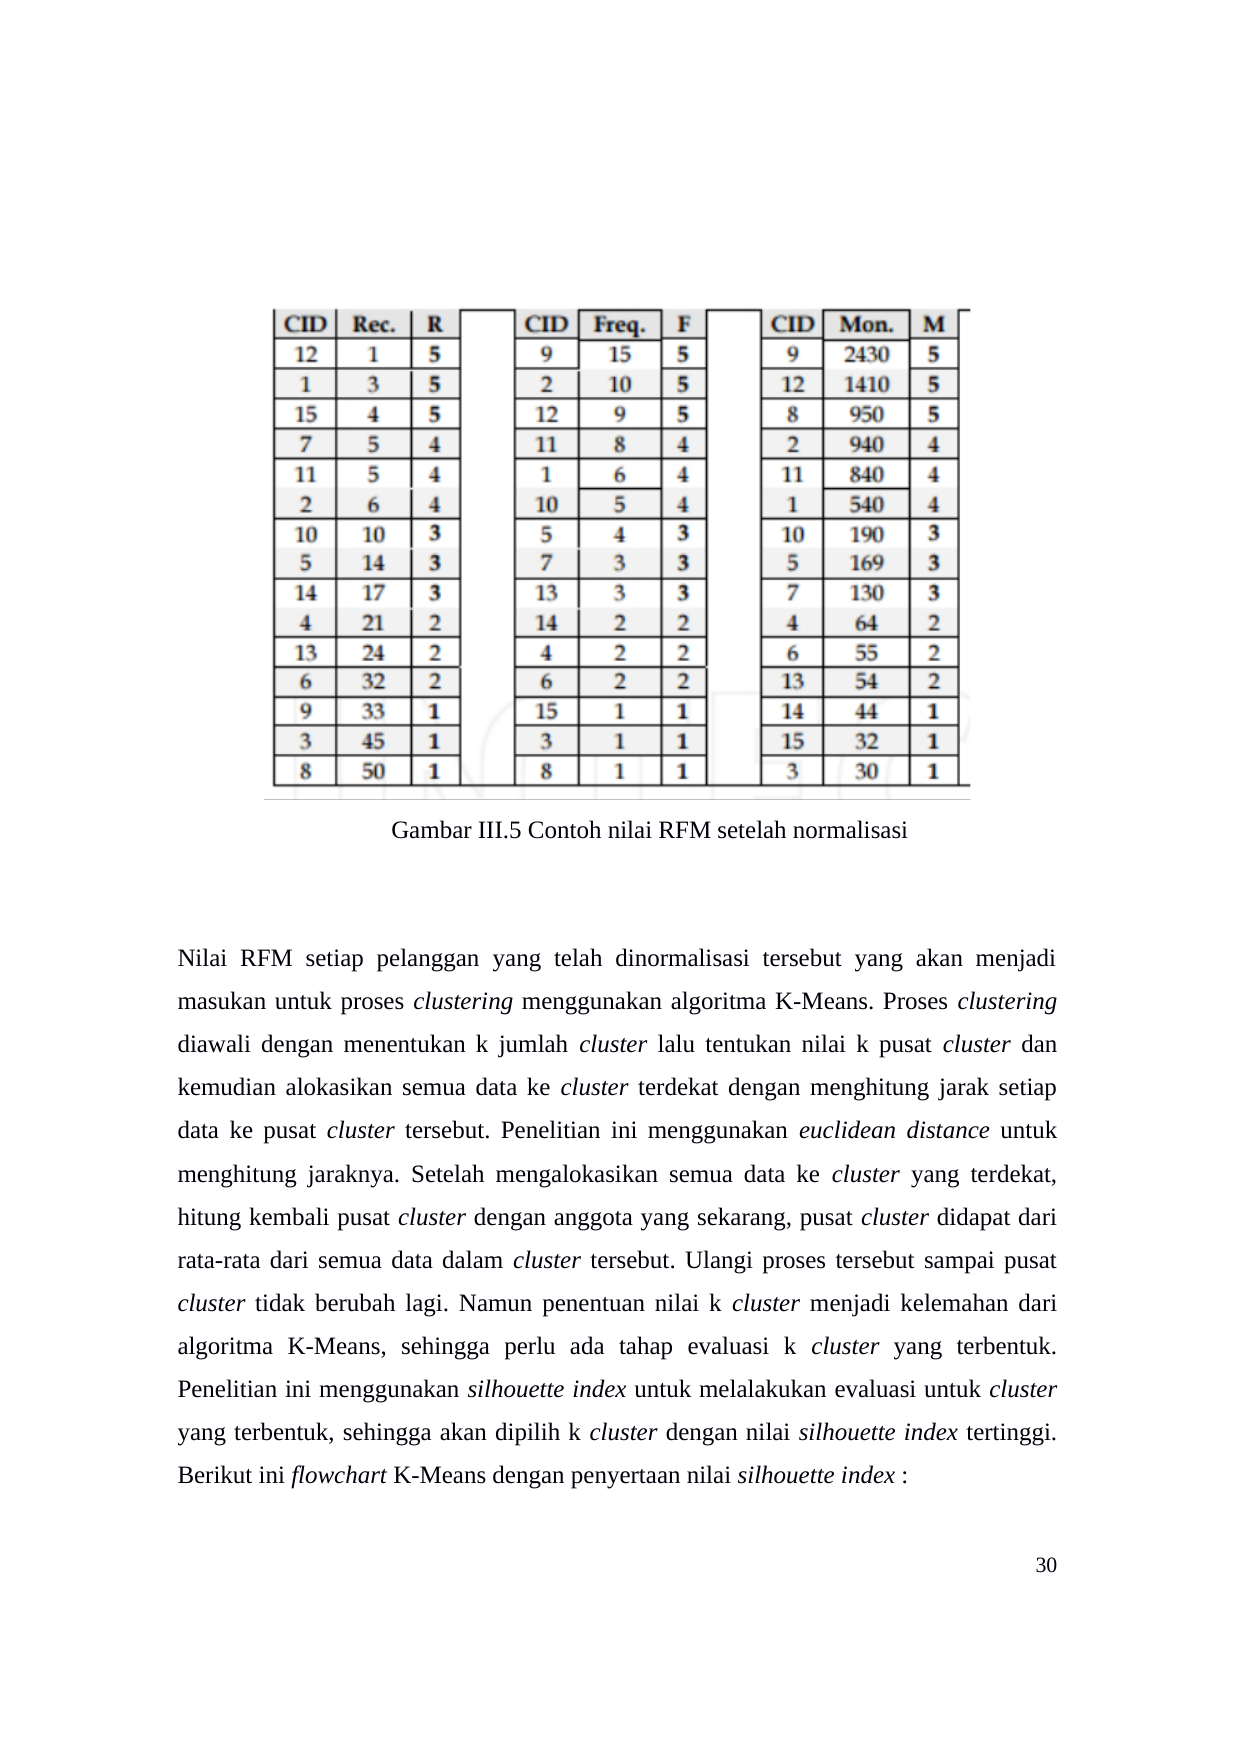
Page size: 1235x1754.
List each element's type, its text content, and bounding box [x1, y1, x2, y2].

text Nilai RFM setiap pelanggan yang telah dinormalisasi tersebut yang akan menjadi masukan untuk proses clustering menggunakan algoritma K-Means. Proses clustering diawali dengan menentukan k jumlah cluster lalu tentukan nilai k pusat cluster dan kemudian alokasikan semua data ke cluster terdekat dengan menghitung jarak setiap data ke pusat cluster tersebut. Penelitian ini menggunakan euclidean distance untuk menghitung jaraknya. Setelah mengalokasikan semua data ke cluster yang terdekat, hitung kembali pusat cluster dengan anggota yang sekarang, pusat cluster didapat dari rata-rata dari semua data dalam cluster tersebut. Ulangi proses tersebut sampai pusat cluster tidak berubah lagi. Namun penentuan nilai k cluster menjadi kelemahan dari algoritma K-Means, sehingga perlu ada tahap evaluasi k cluster yang terbentuk. Penelitian ini menggunakan silhouette index untuk melalakukan evaluasi untuk cluster yang terbentuk, sehingga akan dipilih k cluster dengan nilai silhouette index tertinggi. Berikut ini flowchart K-Means dengan penyertaan nilai silhouette index : [177, 943, 1057, 1489]
text Gambar III.5 Contoh nilai RFM setelah normalisasi [177, 801, 1057, 844]
picture [264, 300, 971, 801]
